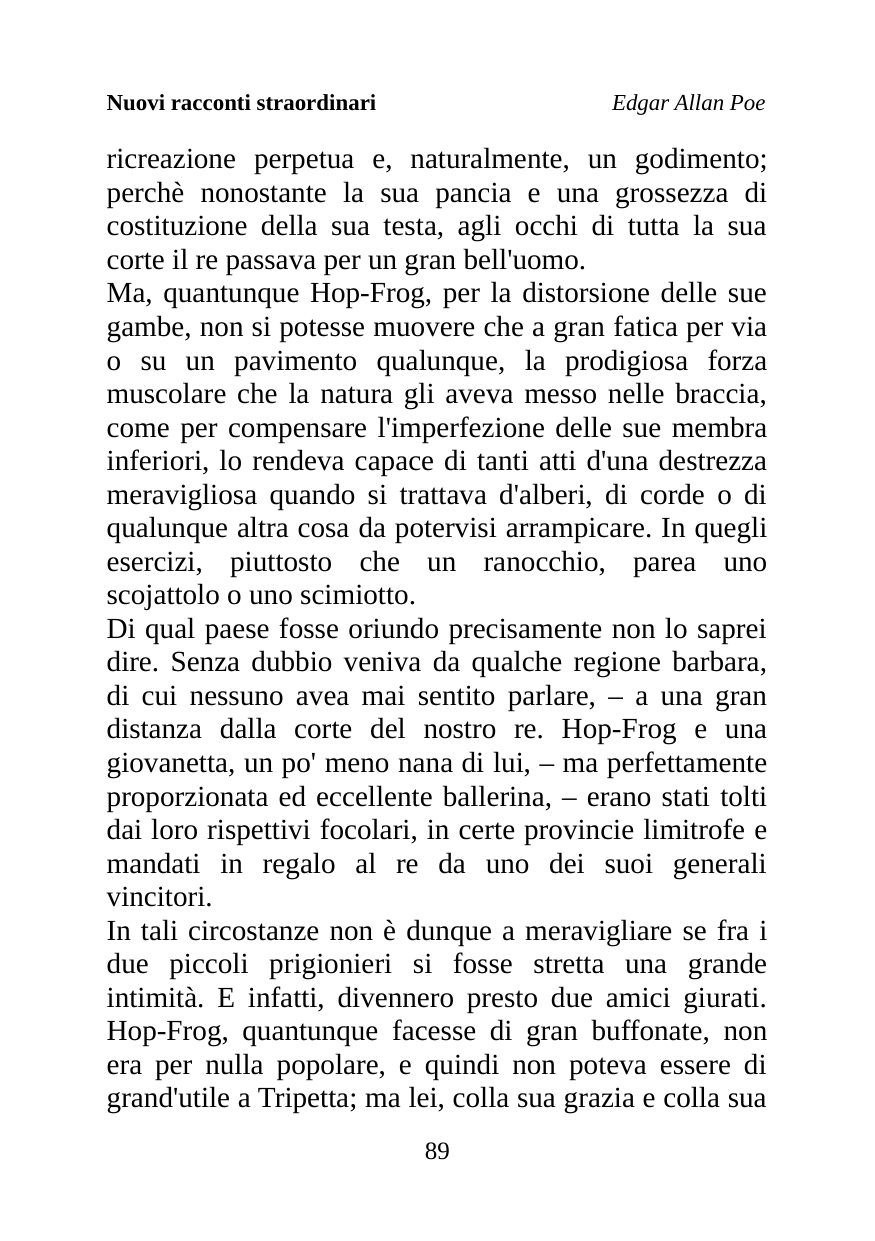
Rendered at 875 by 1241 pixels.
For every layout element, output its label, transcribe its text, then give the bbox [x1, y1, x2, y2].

text Di qual paese fosse oriundo precisamente non lo saprei dire. Senza dubbio veniva da qualche regione barbara, di cui nessuno avea mai sentito parlare, – a una gran distanza dalla corte del nostro re. Hop-Frog e una giovanetta, un po' meno nana di lui, – ma perfettamente proporzionata ed eccellente ballerina, – erano stati tolti dai loro rispettivi focolari, in certe provincie limitrofe e mandati in regalo al re da uno dei suoi generali vincitori. [106, 611, 768, 913]
text Ma, quantunque Hop-Frog, per la distorsione delle sue gambe, non si potesse muovere che a gran fatica per via o su un pavimento qualunque, la prodigiosa forza muscolare che la natura gli aveva messo nelle braccia, come per compensare l'imperfezione delle sue membra inferiori, lo rendeva capace di tanti atti d'una destrezza meravigliosa quando si trattava d'alberi, di corde o di qualunque altra cosa da potervisi arrampicare. In quegli esercizi, piuttosto che un ranocchio, parea uno scojattolo o uno scimiotto. [106, 276, 768, 611]
text In tali circostanze non è dunque a meravigliare se fra i due piccoli prigionieri si fosse stretta una grande intimità. E infatti, divennero presto due amici giurati. Hop-Frog, quantunque facesse di gran buffonate, non era per nulla popolare, e quindi non poteva essere di grand'utile a Tripetta; ma lei, colla sua grazia e colla sua [106, 913, 768, 1114]
text ricreazione perpetua e, naturalmente, un godimento; perchè nonostante la sua pancia e una grossezza di costituzione della sua testa, agli occhi di tutta la sua corte il re passava per un gran bell'uomo. [106, 141, 768, 276]
